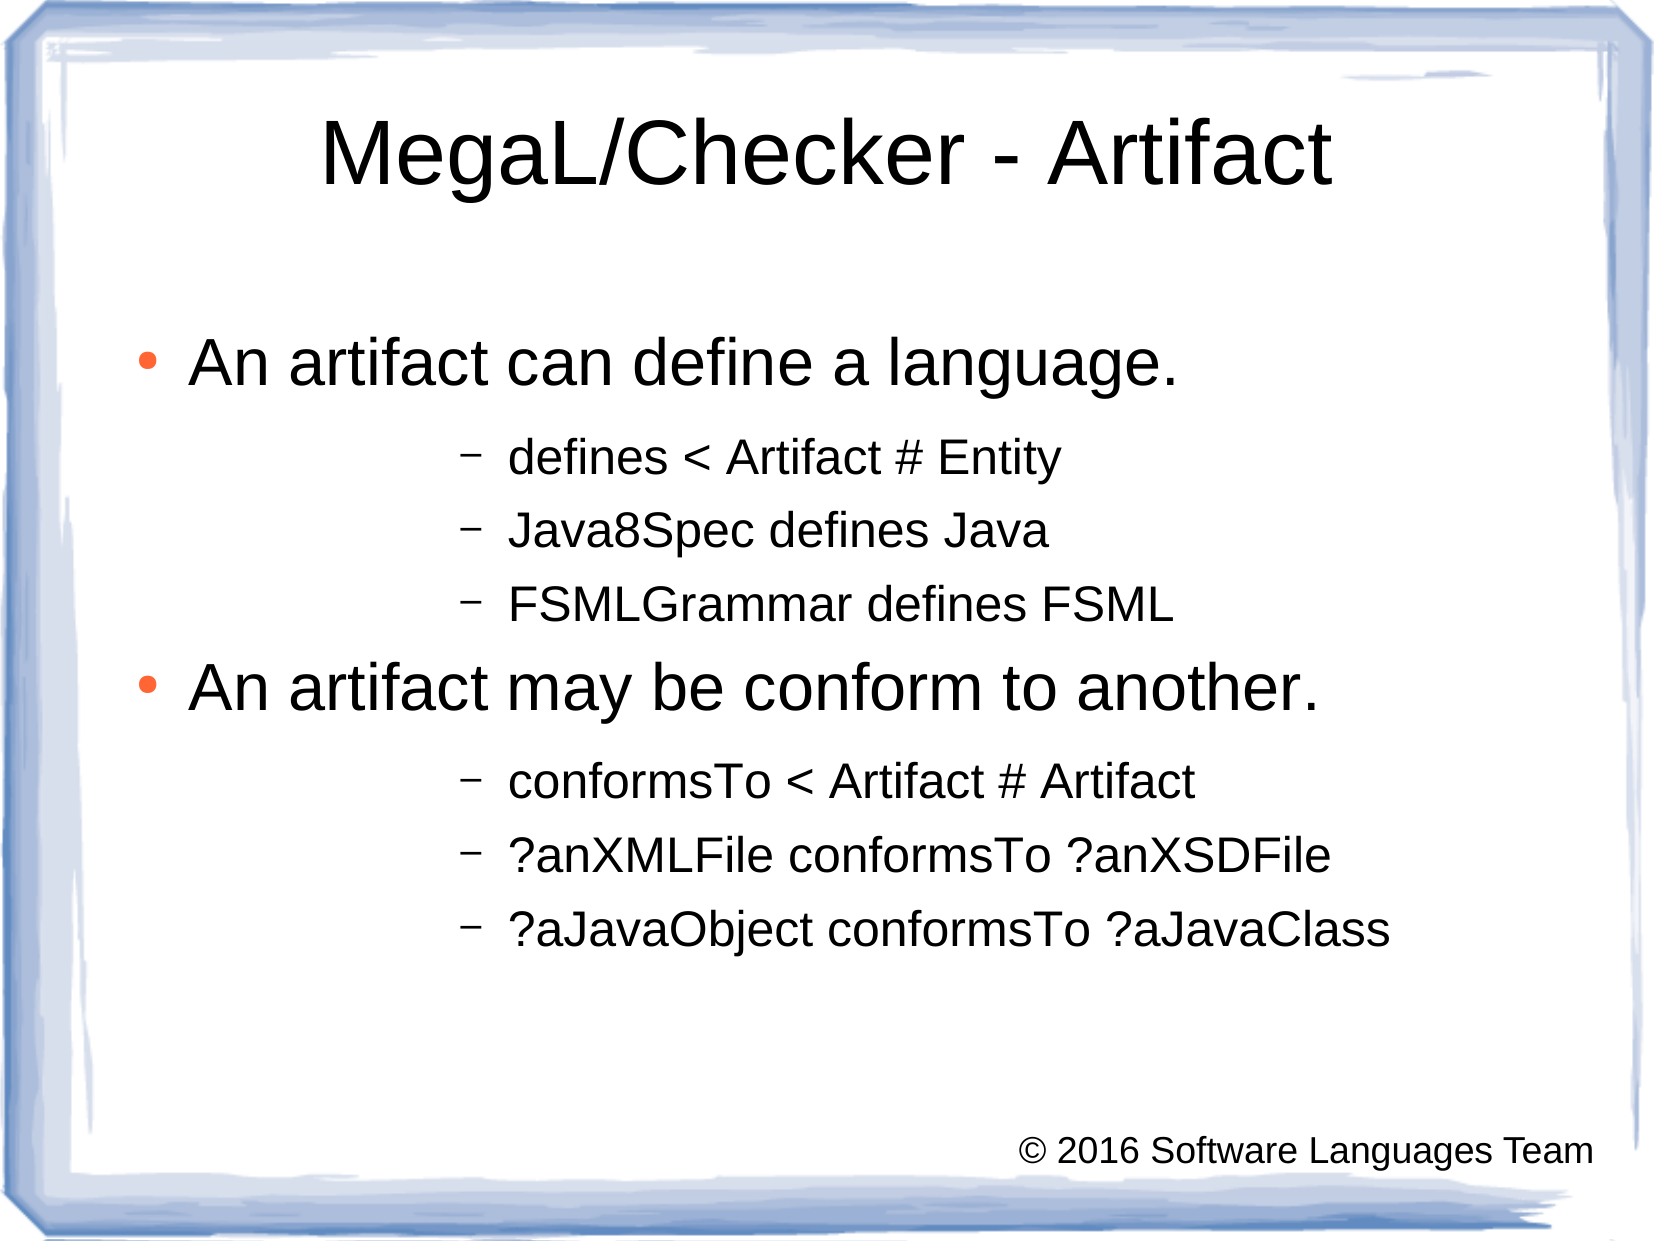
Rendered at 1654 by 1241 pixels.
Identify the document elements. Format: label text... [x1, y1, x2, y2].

list An artifact can define a language. defines < Artifact # Entity Java8Spec defines Java FSMLGrammar defines FSML An artifact may be conform to another. conformsTo < Artifact # Artifact ?anXMLFile conformsTo ?anXSDFile ?aJavaObject conformsTo ?aJavaClass [118, 324, 1571, 1004]
picture [0, 0, 1654, 1241]
title MegaL/Checker - Artifact [82, 49, 1571, 257]
text_box © 2016 Software Languages Team [1003, 1122, 1625, 1182]
